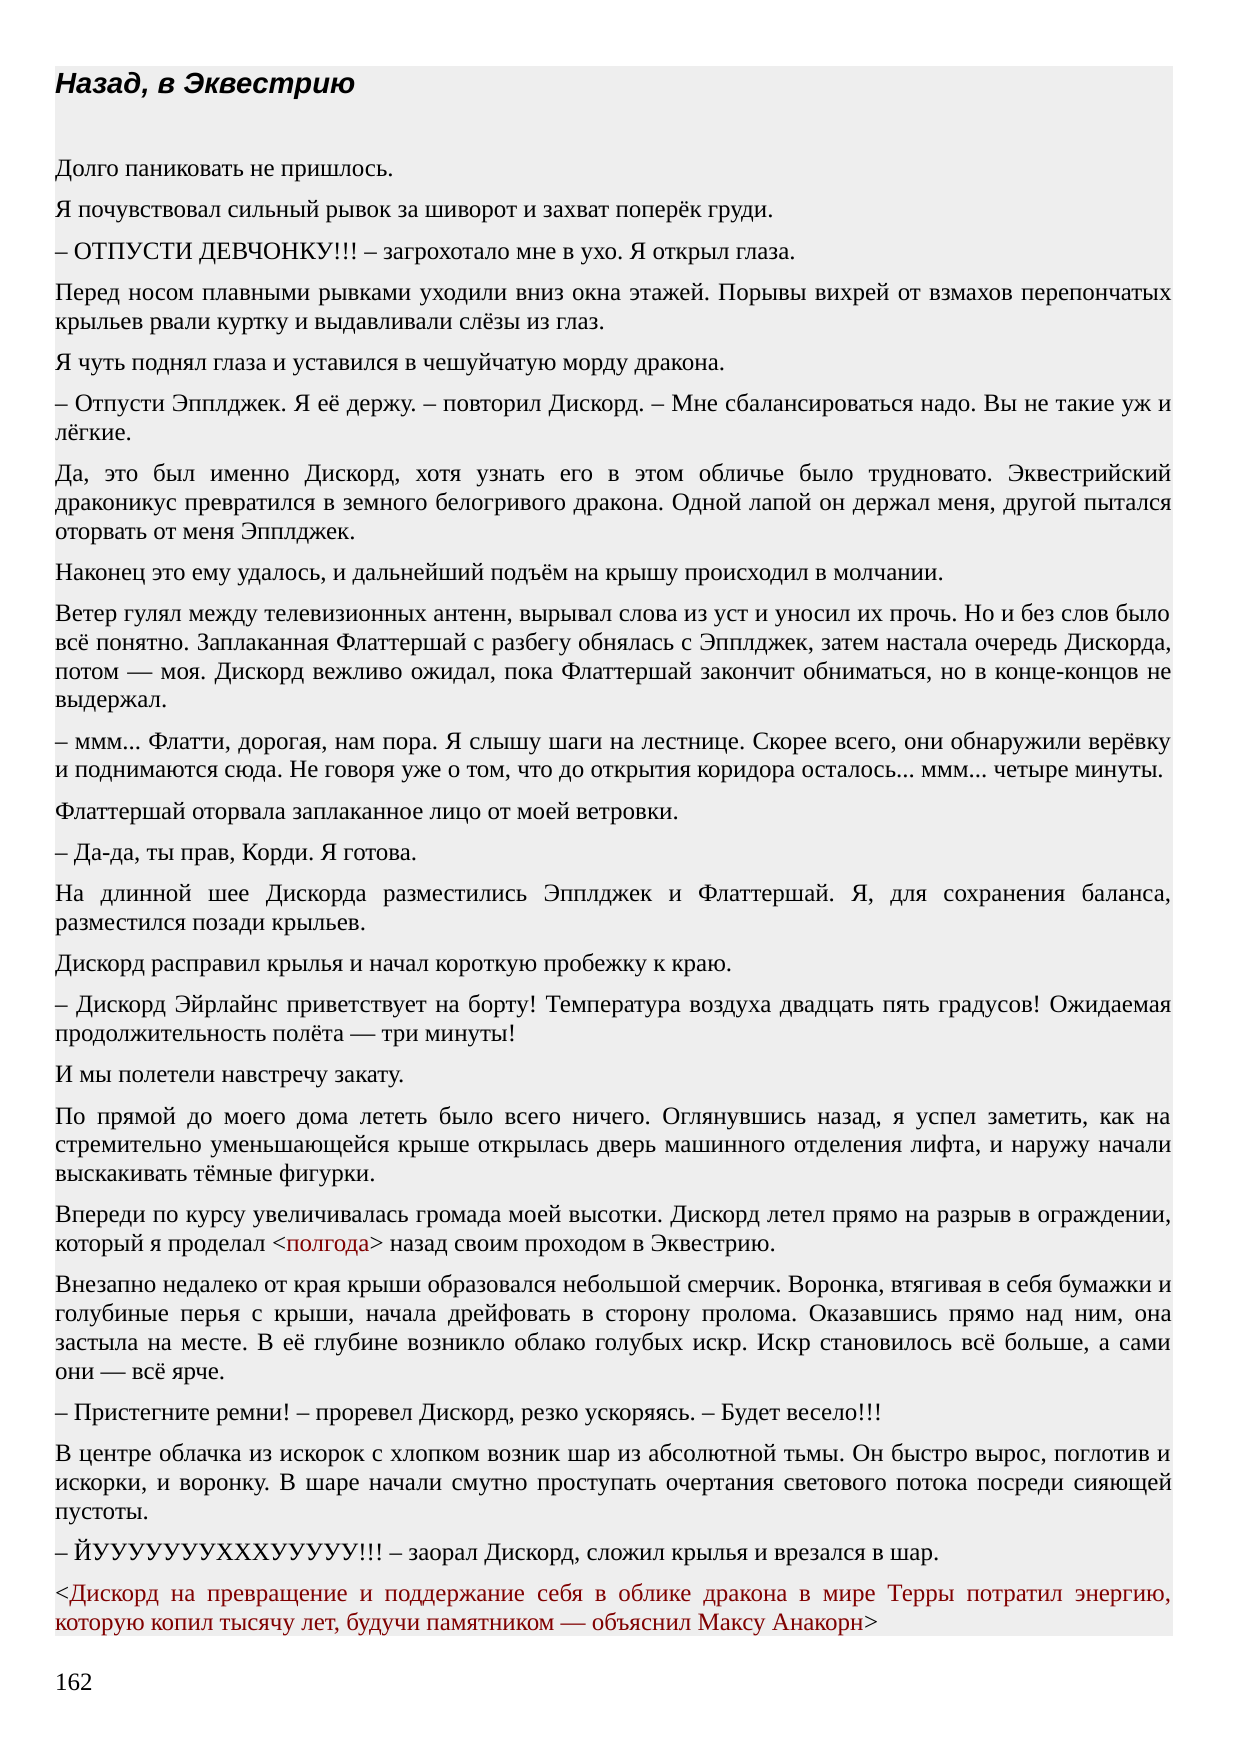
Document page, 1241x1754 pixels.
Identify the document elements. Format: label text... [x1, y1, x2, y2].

text И мы полетели навстречу закату. [55, 1059, 1173, 1088]
text Впереди по курсу увеличивалась громада моей высотки. Дискорд летел прямо на разрыв в ограждении, который я проделал <полгода> назад своим проходом в Эквестрию. [55, 1199, 1173, 1257]
text По прямой до моего дома лететь было всего ничего. Оглянувшись назад, я успел заметить, как на стремительно уменьшающейся крыше открылась дверь машинного отделения лифта, и наружу начали выскакивать тёмные фигурки. [55, 1101, 1173, 1187]
text Дискорд расправил крылья и начал короткую пробежку к краю. [55, 948, 1173, 977]
text Наконец это ему удалось, и дальнейший подъём на крышу происходил в молчании. [55, 557, 1173, 586]
text – Отпусти Эпплджек. Я её держу. – повторил Дискорд. – Мне сбалансироваться надо. Вы не такие уж и лёгкие. [55, 388, 1173, 446]
text – ммм... Флатти, дорогая, нам пора. Я слышу шаги на лестнице. Скорее всего, они обнаружили верёвку и поднимаются сюда. Не говоря уже о том, что до открытия коридора осталось... ммм... четыре минуты. [55, 726, 1173, 783]
text На длинной шее Дискорда разместились Эпплджек и Флаттершай. Я, для сохранения баланса, разместился позади крыльев. [55, 878, 1173, 936]
text Я почувствовал сильный рывок за шиворот и захват поперёк груди. [55, 194, 1173, 223]
text Ветер гулял между телевизионных антенн, вырывал слова из уст и уносил их прочь. Но и без слов было всё понятно. Заплаканная Флаттершай с разбегу обнялась с Эпплджек, затем настала очередь Дискорда, потом — моя. Дискорд вежливо ожидал, пока Флаттершай закончит обниматься, но в конце-концов не выдержал. [55, 598, 1173, 713]
text В центре облачка из искорок с хлопком возник шар из абсолютной тьмы. Он быстро вырос, поглотив и искорки, и воронку. В шаре начали смутно проступать очертания светового потока посреди сияющей пустоты. [55, 1438, 1173, 1524]
text – Пристегните ремни! – проревел Дискорд, резко ускоряясь. – Будет весело!!! [55, 1397, 1173, 1426]
text <Дискорд на превращение и поддержание себя в облике дракона в мире Терры потратил энергию, которую копил тысячу лет, будучи памятником — объяснил Максу Анакорн> [55, 1578, 1173, 1636]
text – ЙУУУУУУУХХХУУУУУ!!! – заорал Дискорд, сложил крылья и врезался в шар. [55, 1537, 1173, 1566]
subtitle Назад, в Эквестрию [55, 66, 1173, 99]
text Я чуть поднял глаза и уставился в чешуйчатую морду дракона. [55, 347, 1173, 376]
text – Дискорд Эйрлайнс приветствует на борту! Температура воздуха двадцать пять градусов! Ожидаемая продолжительность полёта — три минуты! [55, 989, 1173, 1047]
text Флаттершай оторвала заплаканное лицо от моей ветровки. [55, 796, 1173, 824]
text Внезапно недалеко от края крыши образовался небольшой смерчик. Воронка, втягивая в себя бумажки и голубиные перья с крыши, начала дрейфовать в сторону пролома. Оказавшись прямо над ним, она застыла на месте. В её глубине возникло облако голубых искр. Искр становилось всё больше, а сами они — всё ярче. [55, 1269, 1173, 1384]
text Перед носом плавными рывками уходили вниз окна этажей. Порывы вихрей от взмахов перепончатых крыльев рвали куртку и выдавливали слёзы из глаз. [55, 277, 1173, 334]
text – Да-да, ты прав, Корди. Я готова. [55, 837, 1173, 866]
text – ОТПУСТИ ДЕВЧОНКУ!!! – загрохотало мне в ухо. Я открыл глаза. [55, 236, 1173, 264]
text Долго паниковать не пришлось. [55, 153, 1173, 182]
text Да, это был именно Дискорд, хотя узнать его в этом обличье было трудновато. Эквестрийский драконикус превратился в земного белогривого дракона. Одной лапой он держал меня, другой пытался оторвать от меня Эпплджек. [55, 458, 1173, 544]
